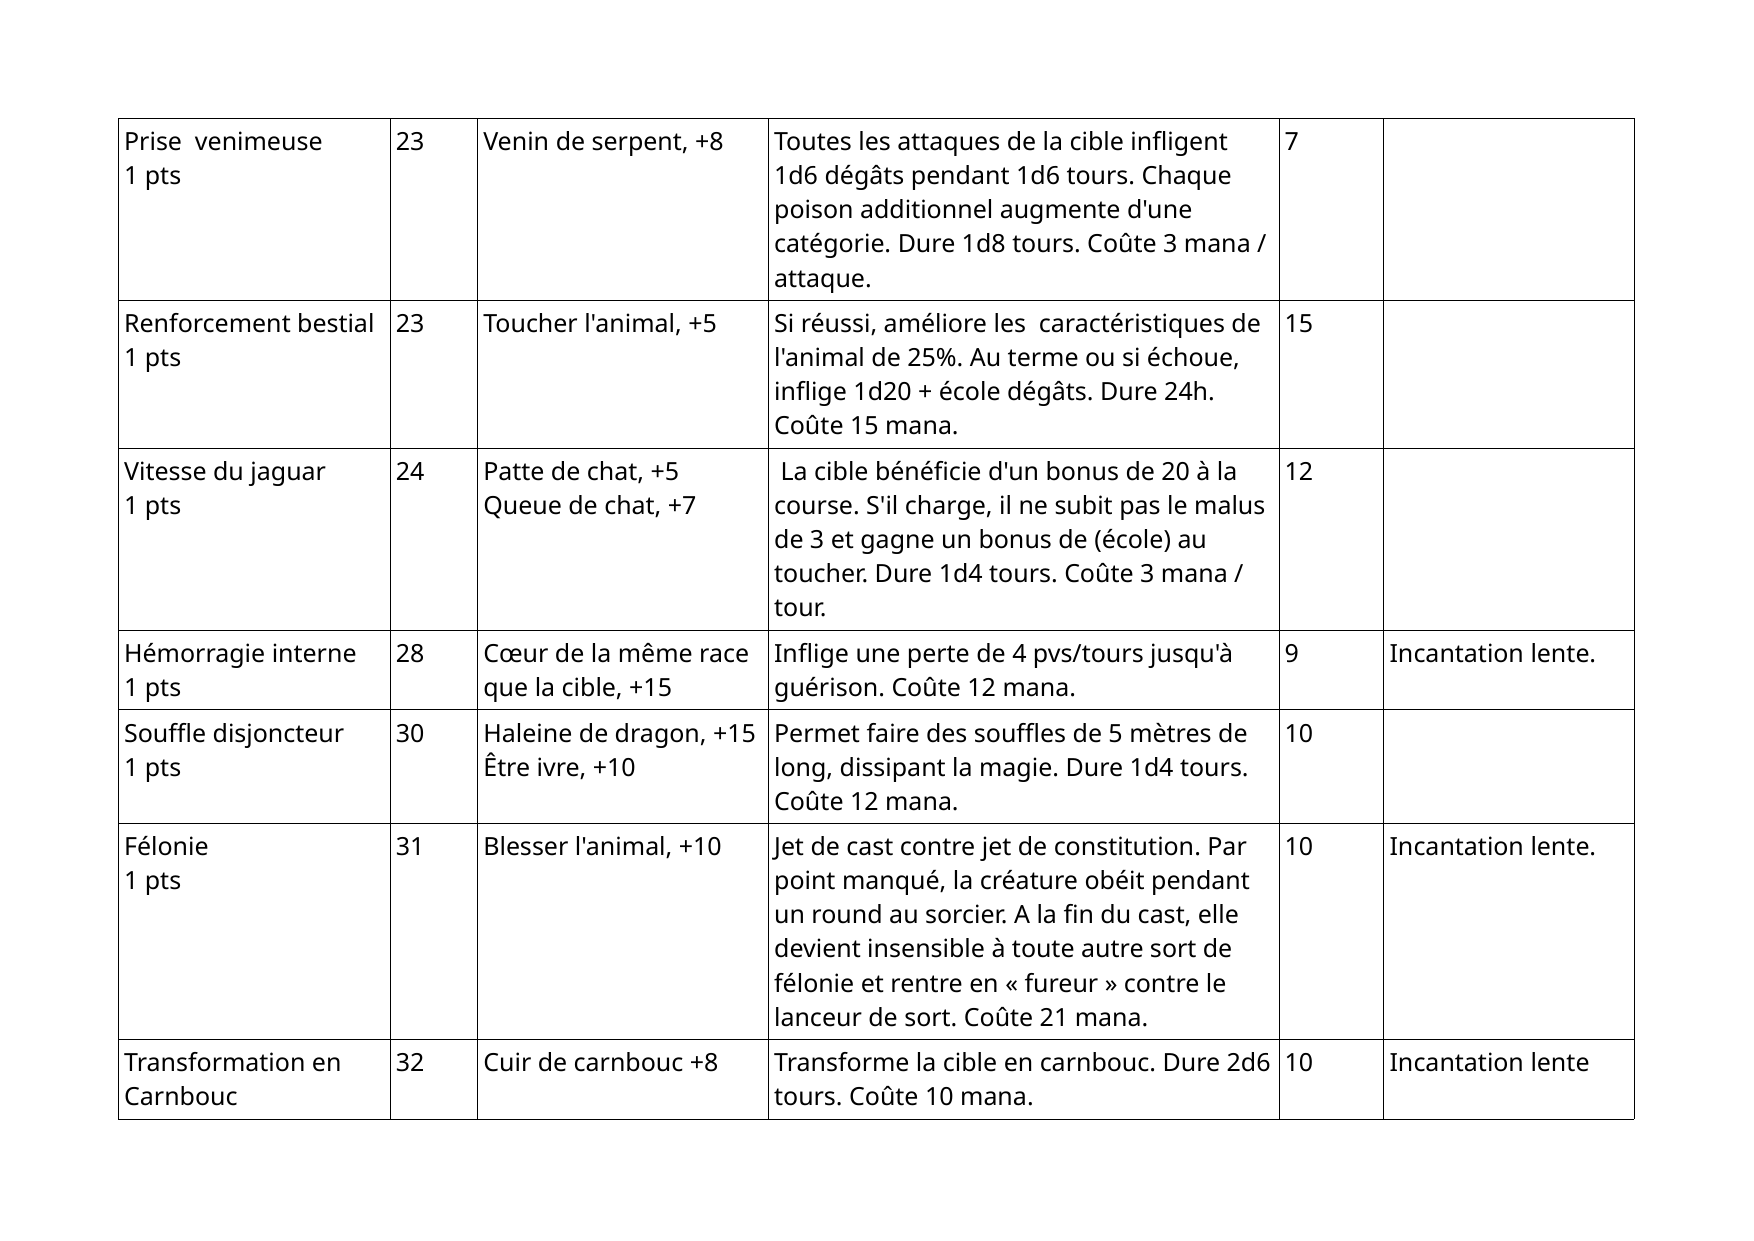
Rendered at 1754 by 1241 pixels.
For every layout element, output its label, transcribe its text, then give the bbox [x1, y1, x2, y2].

table_cell Toucher l'animal, +5 [478, 301, 768, 448]
table_cell Félonie 1 pts [119, 824, 390, 1039]
table_cell Renforcement bestial 1 pts [119, 301, 390, 448]
table_cell 31 [391, 824, 477, 1039]
table_cell [1384, 710, 1634, 823]
table_cell 12 [1280, 449, 1383, 630]
table_cell 24 [391, 449, 477, 630]
table_cell Transforme la cible en carnbouc. Dure 2d6 tours. Coûte 10 mana. [769, 1040, 1279, 1119]
table_cell Toutes les attaques de la cible infligent 1d6 dégâts pendant 1d6 tours. Chaque poison additionnel augmente d'une catégorie. Dure 1d8 tours. Coûte 3 mana / attaque. [769, 119, 1279, 300]
table_cell Hémorragie interne 1 pts [119, 631, 390, 709]
table_cell Inflige une perte de 4 pvs/tours jusqu'à guérison. Coûte 12 mana. [769, 631, 1279, 709]
table_cell 23 [391, 301, 477, 448]
table_cell 15 [1280, 301, 1383, 448]
table_cell 9 [1280, 631, 1383, 709]
table_cell Incantation lente [1384, 1040, 1634, 1119]
table_cell 10 [1280, 710, 1383, 823]
table_cell Si réussi, améliore les caractéristiques de l'animal de 25%. Au terme ou si échoue, inflige 1d20 + école dégâts. Dure 24h. Coûte 15 mana. [769, 301, 1279, 448]
table_cell Incantation lente. [1384, 824, 1634, 1039]
table_cell Venin de serpent, +8 [478, 119, 768, 300]
table_cell Blesser l'animal, +10 [478, 824, 768, 1039]
table_cell La cible bénéficie d'un bonus de 20 à la course. S'il charge, il ne subit pas le malus de 3 et gagne un bonus de (école) au toucher. Dure 1d4 tours. Coûte 3 mana / tour. [769, 449, 1279, 630]
table_cell 30 [391, 710, 477, 823]
table_cell Jet de cast contre jet de constitution. Par point manqué, la créature obéit pendant un round au sorcier. A la fin du cast, elle devient insensible à toute autre sort de félonie et rentre en « fureur » contre le lanceur de sort. Coûte 21 mana. [769, 824, 1279, 1039]
table_cell Cuir de carnbouc +8 [478, 1040, 768, 1119]
table_cell Incantation lente. [1384, 631, 1634, 709]
table_cell Haleine de dragon, +15 Être ivre, +10 [478, 710, 768, 823]
table_cell Cœur de la même race que la cible, +15 [478, 631, 768, 709]
table_cell 10 [1280, 824, 1383, 1039]
table_cell Souffle disjoncteur 1 pts [119, 710, 390, 823]
table_cell Permet faire des souffles de 5 mètres de long, dissipant la magie. Dure 1d4 tours. Coûte 12 mana. [769, 710, 1279, 823]
table_cell [1384, 301, 1634, 448]
table_cell [1384, 119, 1634, 300]
table_cell 10 [1280, 1040, 1383, 1119]
table_cell 23 [391, 119, 477, 300]
table_cell 28 [391, 631, 477, 709]
table_cell 32 [391, 1040, 477, 1119]
table_cell Vitesse du jaguar 1 pts [119, 449, 390, 630]
table_cell Prise venimeuse 1 pts [119, 119, 390, 300]
table_cell [1384, 449, 1634, 630]
table_cell Patte de chat, +5 Queue de chat, +7 [478, 449, 768, 630]
table_cell Transformation en Carnbouc [119, 1040, 390, 1119]
table_cell 7 [1280, 119, 1383, 300]
